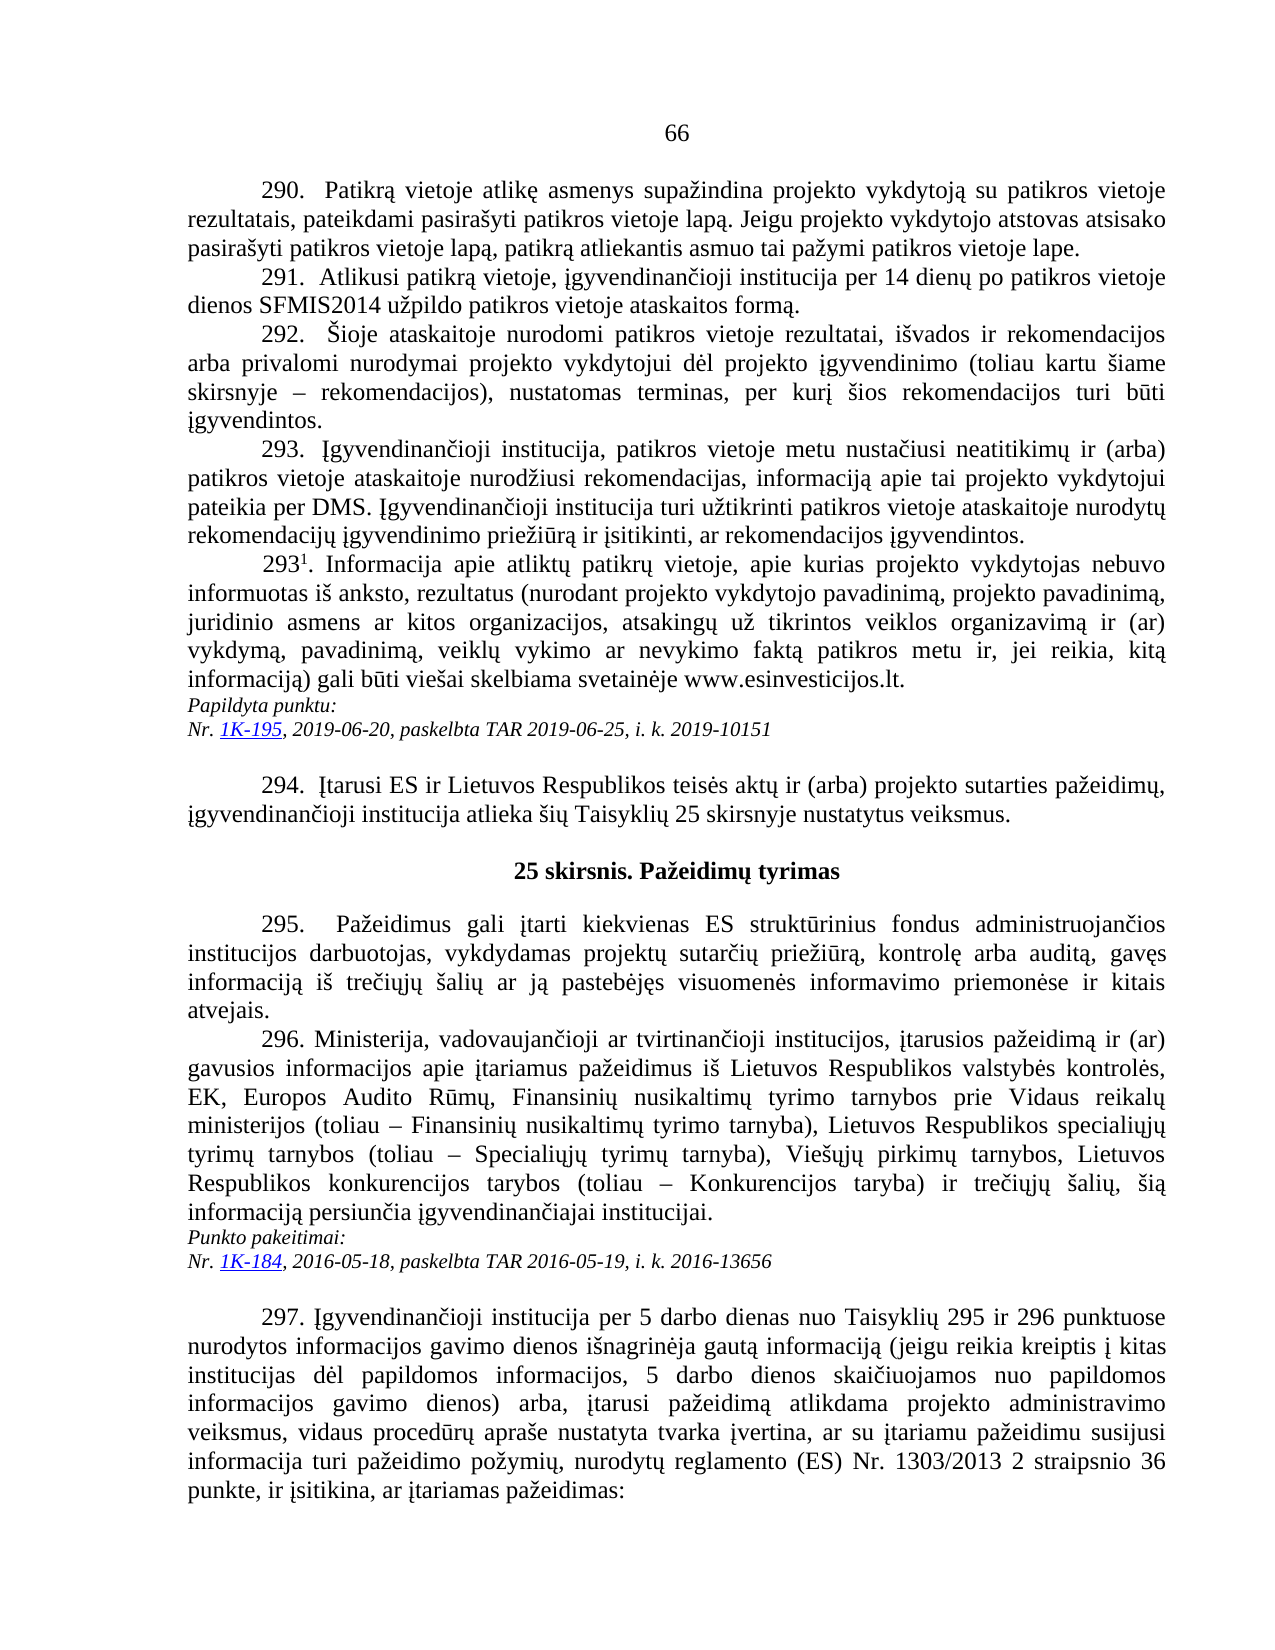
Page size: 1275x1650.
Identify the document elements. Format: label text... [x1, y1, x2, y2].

text 25 skirsnis. Pažeidimų tyrimas [246, 856, 1107, 885]
text 291. Atlikusi patikrą vietoje, įgyvendinančioji institucija per 14 dienų po patikros vietoje dienos SFMIS2014 užpildo patikros vietoje ataskaitos formą. [187, 262, 1167, 319]
text Nr. 1K-195, 2019-06-20, paskelbta TAR 2019-06-25, i. k. 2019-10151 [187, 717, 1167, 741]
text 297. Įgyvendinančioji institucija per 5 darbo dienas nuo Taisyklių 295 ir 296 punktuose nurodytos informacijos gavimo dienos išnagrinėja gautą informaciją (jeigu reikia kreiptis į kitas institucijas dėl papildomos informacijos, 5 darbo dienos skaičiuojamos nuo papildomos informacijos gavimo dienos) arba, įtarusi pažeidimą atlikdama projekto administravimo veiksmus, vidaus procedūrų apraše nustatyta tvarka įvertina, ar su įtariamu pažeidimu susijusi informacija turi pažeidimo požymių, nurodytų reglamento (ES) Nr. 1303/2013 2 straipsnio 36 punkte, ir įsitikina, ar įtariamas pažeidimas: [187, 1302, 1167, 1503]
text 2931. Informacija apie atliktų patikrų vietoje, apie kurias projekto vykdytojas nebuvo informuotas iš anksto, rezultatus (nurodant projekto vykdytojo pavadinimą, projekto pavadinimą, juridinio asmens ar kitos organizacijos, atsakingų už tikrintos veiklos organizavimą ir (ar) vykdymą, pavadinimą, veiklų vykimo ar nevykimo faktą patikros metu ir, jei reikia, kitą informaciją) gali būti viešai skelbiama svetainėje www.esinvesticijos.lt. [187, 549, 1167, 693]
text 292. Šioje ataskaitoje nurodomi patikros vietoje rezultatai, išvados ir rekomendacijos arba privalomi nurodymai projekto vykdytojui dėl projekto įgyvendinimo (toliau kartu šiame skirsnyje – rekomendacijos), nustatomas terminas, per kurį šios rekomendacijos turi būti įgyvendintos. [187, 319, 1167, 434]
text Papildyta punktu: [187, 693, 1167, 717]
text Nr. 1K-184, 2016-05-18, paskelbta TAR 2016-05-19, i. k. 2016-13656 [187, 1249, 1167, 1273]
text 296. Ministerija, vadovaujančioji ar tvirtinančioji institucijos, įtarusios pažeidimą ir (ar) gavusios informacijos apie įtariamus pažeidimus iš Lietuvos Respublikos valstybės kontrolės, EK, Europos Audito Rūmų, Finansinių nusikaltimų tyrimo tarnybos prie Vidaus reikalų ministerijos (toliau – Finansinių nusikaltimų tyrimo tarnyba), Lietuvos Respublikos specialiųjų tyrimų tarnybos (toliau – Specialiųjų tyrimų tarnyba), Viešųjų pirkimų tarnybos, Lietuvos Respublikos konkurencijos tarybos (toliau – Konkurencijos taryba) ir trečiųjų šalių, šią informaciją persiunčia įgyvendinančiajai institucijai. [187, 1024, 1167, 1225]
text 295. Pažeidimus gali įtarti kiekvienas ES struktūrinius fondus administruojančios institucijos darbuotojas, vykdydamas projektų sutarčių priežiūrą, kontrolę arba auditą, gavęs informaciją iš trečiųjų šalių ar ją pastebėjęs visuomenės informavimo priemonėse ir kitais atvejais. [187, 909, 1167, 1024]
text 293. Įgyvendinančioji institucija, patikros vietoje metu nustačiusi neatitikimų ir (arba) patikros vietoje ataskaitoje nurodžiusi rekomendacijas, informaciją apie tai projekto vykdytojui pateikia per DMS. Įgyvendinančioji institucija turi užtikrinti patikros vietoje ataskaitoje nurodytų rekomendacijų įgyvendinimo priežiūrą ir įsitikinti, ar rekomendacijos įgyvendintos. [187, 434, 1167, 549]
text Punkto pakeitimai: [187, 1225, 1167, 1249]
text 290. Patikrą vietoje atlikę asmenys supažindina projekto vykdytoją su patikros vietoje rezultatais, pateikdami pasirašyti patikros vietoje lapą. Jeigu projekto vykdytojo atstovas atsisako pasirašyti patikros vietoje lapą, patikrą atliekantis asmuo tai pažymi patikros vietoje lape. [187, 176, 1167, 262]
text 294. Įtarusi ES ir Lietuvos Respublikos teisės aktų ir (arba) projekto sutarties pažeidimų, įgyvendinančioji institucija atlieka šių Taisyklių 25 skirsnyje nustatytus veiksmus. [187, 770, 1167, 827]
